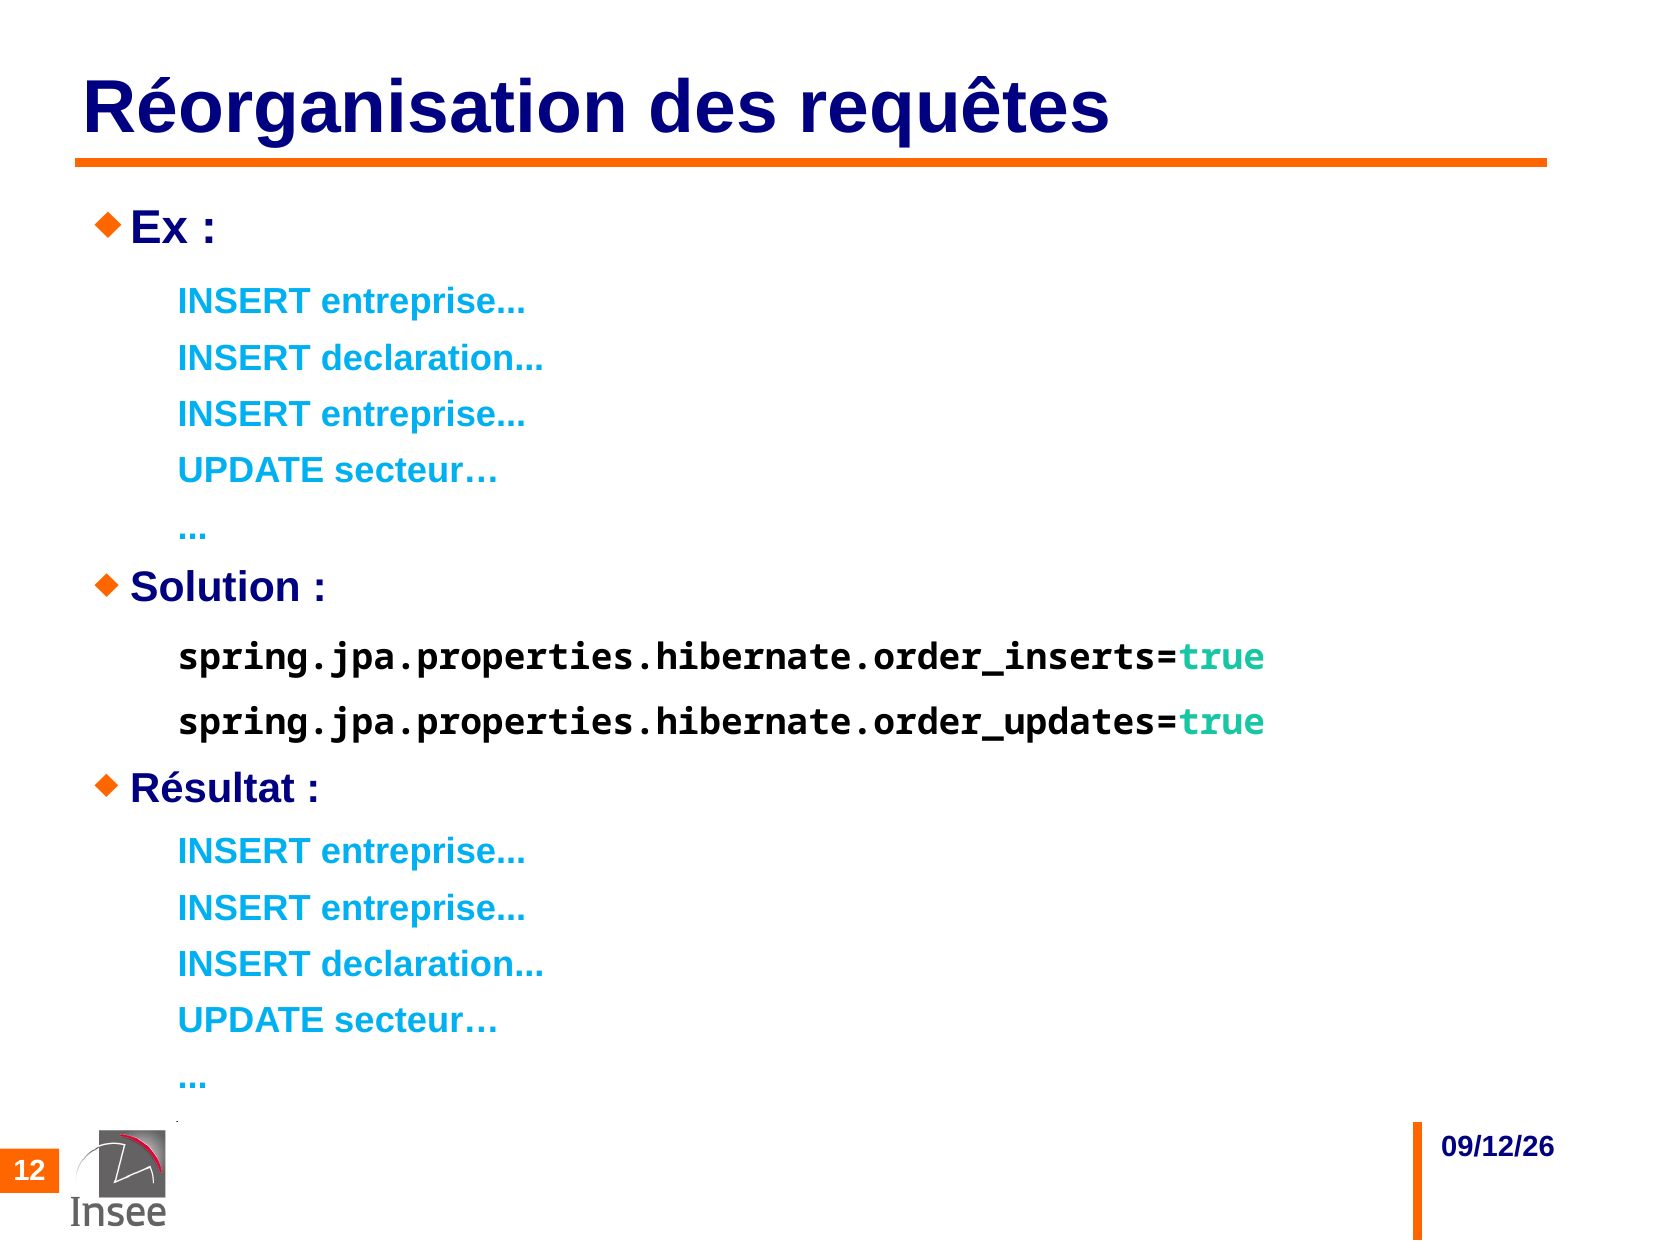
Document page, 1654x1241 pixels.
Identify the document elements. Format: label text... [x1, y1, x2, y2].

picture [62, 1121, 178, 1241]
list Ex : INSERT entreprise... INSERT declaration... INSERT entreprise... UPDATE secteur… ... Solution : spring.jpa.properties.hibernate.order_inserts=true spring.jpa.properties.hibernate.order_updates=true Résultat : INSERT entreprise... INSERT entreprise... INSERT declaration... UPDATE secteur… ... [82, 200, 1571, 1099]
title Réorganisation des requêtes [82, 49, 1619, 163]
